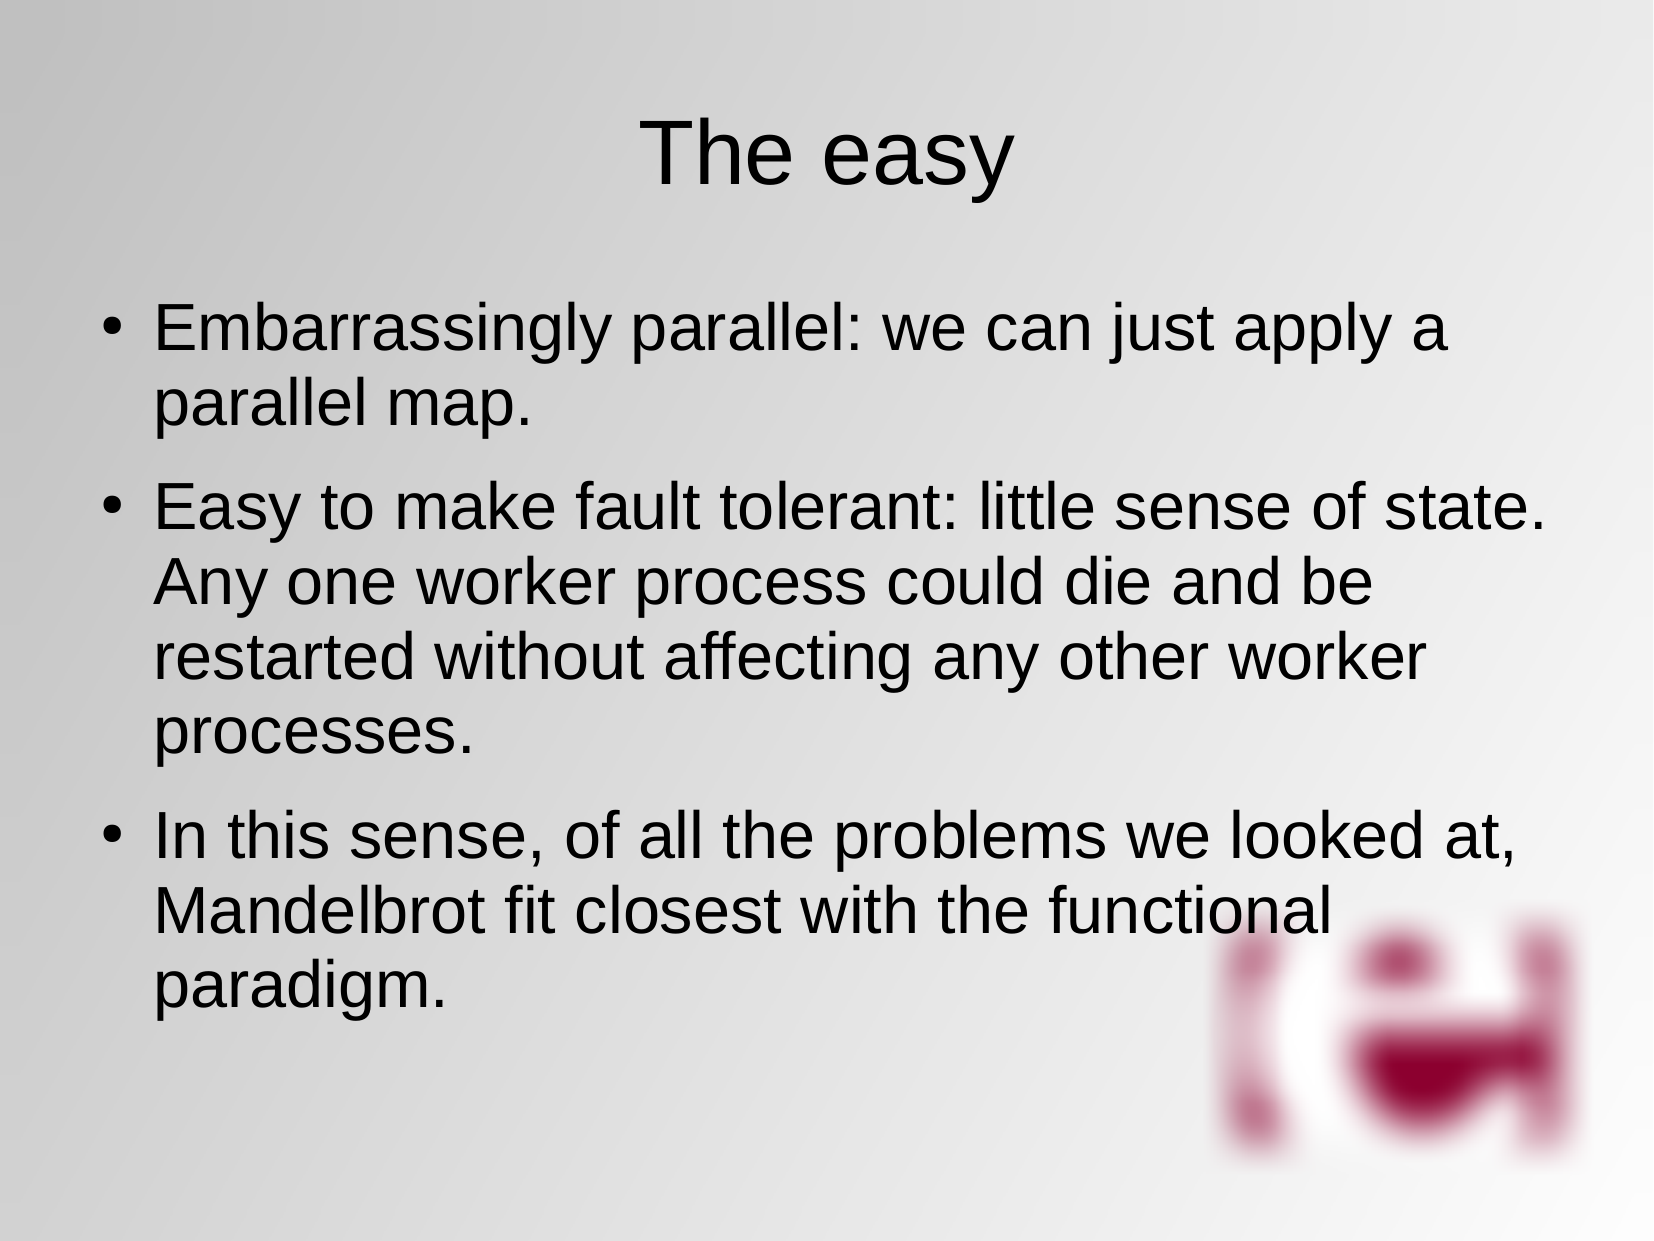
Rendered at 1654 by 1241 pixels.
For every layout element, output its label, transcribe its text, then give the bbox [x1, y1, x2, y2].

list Embarrassingly parallel: we can just apply a parallel map. Easy to make fault tolerant: little sense of state. Any one worker process could die and be restarted without affecting any other worker processes. In this sense, of all the problems we looked at, Mandelbrot fit closest with the functional paradigm. [82, 290, 1571, 1094]
picture [0, 0, 1654, 1241]
title The easy [82, 56, 1571, 250]
